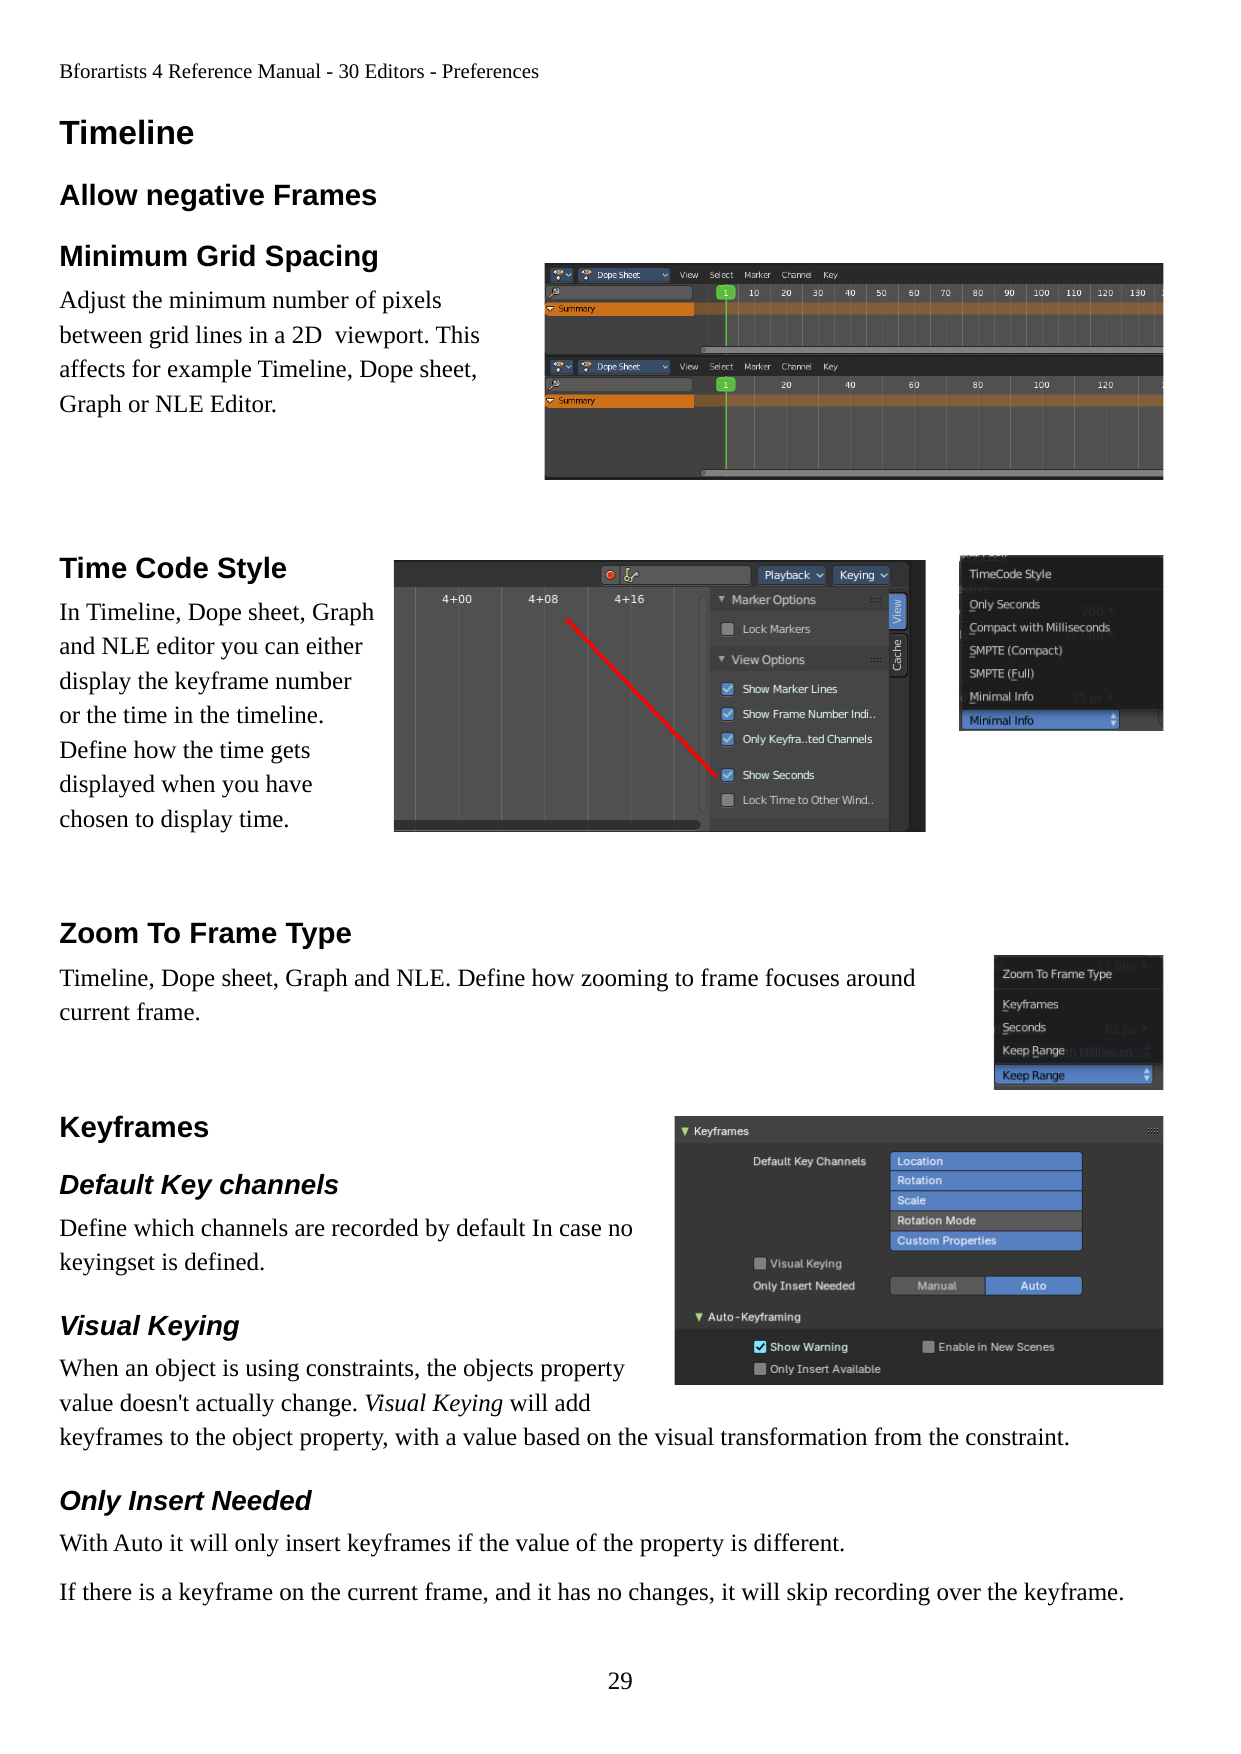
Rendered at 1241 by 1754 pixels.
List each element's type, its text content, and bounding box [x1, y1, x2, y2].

text If there is a keyframe on the current frame, and it has no changes, it will skip recording over the keyframe. [59, 1577, 1181, 1606]
subtitle Allow negative Frames [59, 178, 1181, 212]
subtitle Keyframes [59, 1110, 1181, 1144]
picture [544, 263, 1164, 480]
subtitle Time Code Style [59, 551, 1181, 584]
text [926, 597, 1181, 832]
subtitle [1164, 1309, 1181, 1341]
subtitle Zoom To Frame Type [59, 916, 1181, 950]
subtitle Minimum Grid Spacing [59, 239, 1181, 273]
picture [993, 955, 1164, 1090]
text Adjust the minimum number of pixels between grid lines in a 2D viewport. This affects for example Timeline, Dope sheet, Graph or NLE Editor. [59, 285, 544, 418]
picture [393, 560, 926, 832]
subtitle Default Key channels [59, 1169, 674, 1201]
subtitle Visual Keying [59, 1309, 674, 1341]
text Define which channels are recorded by default In case no keyingset is defined. [59, 1213, 674, 1276]
subtitle Only Insert Needed [59, 1484, 1181, 1516]
text With Auto it will only insert keyframes if the value of the property is different. [59, 1528, 1181, 1557]
text When an object is using constraints, the objects property value doesn't actually change. Visual Keying will add keyframes to the object property, with a value based on the visual transformation from the constraint. [59, 1353, 1181, 1451]
text In Timeline, Dope sheet, Graph and NLE editor you can either display the keyframe number or the time in the timeline. Define how the time gets displayed when you have chosen to display time. [59, 597, 393, 832]
picture [959, 555, 1164, 731]
subtitle [1164, 1169, 1181, 1201]
subtitle Timeline [59, 113, 1181, 151]
text Timeline, Dope sheet, Graph and NLE. Define how zooming to frame focuses around current frame. [59, 963, 993, 1026]
picture [674, 1116, 1164, 1385]
